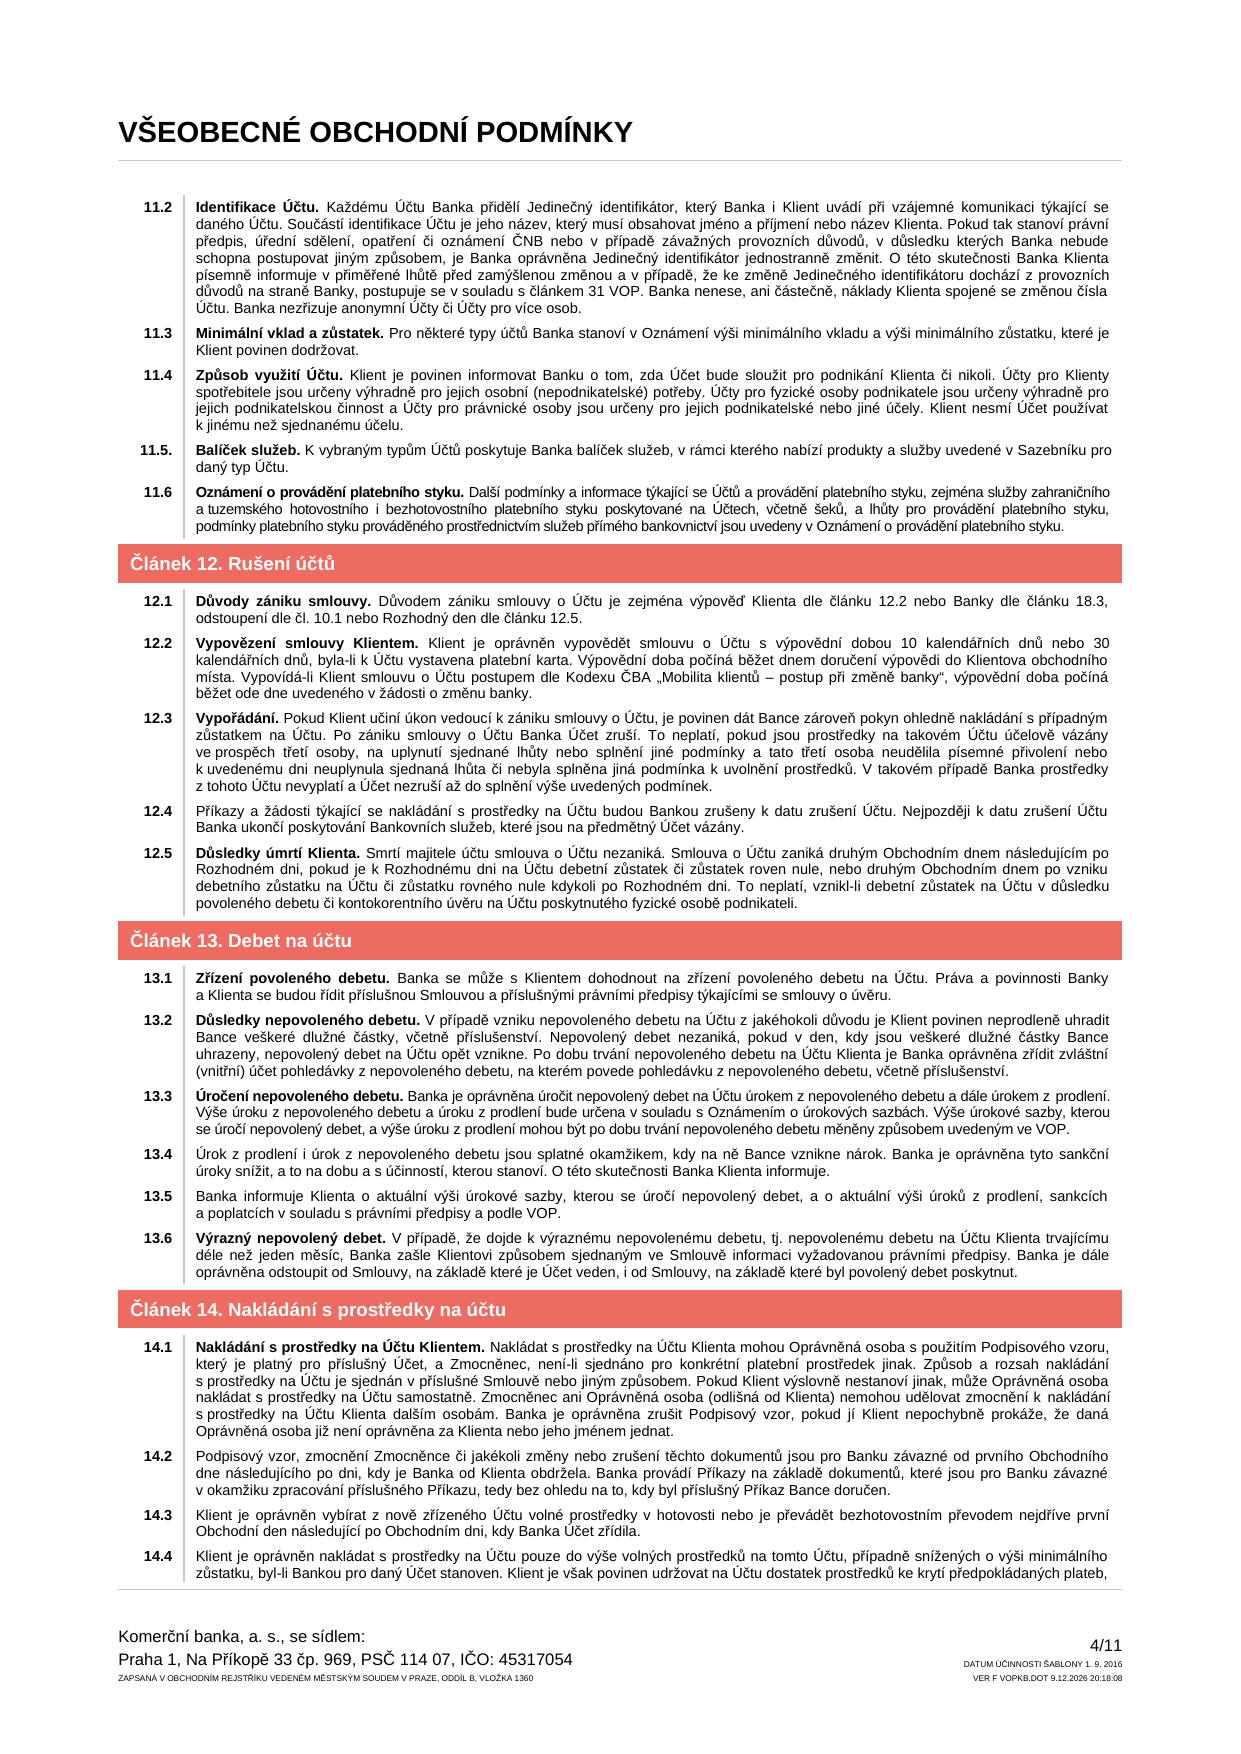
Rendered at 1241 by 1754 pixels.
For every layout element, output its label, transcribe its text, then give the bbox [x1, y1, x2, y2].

table_cell 11.6 [118, 480, 183, 538]
table_cell Vypovězení smlouvy Klientem. Klient je oprávněn vypovědět smlouvu o Účtu s výpovědní dobou 10 kalendářních dnů nebo 30 kalendářních dnů, byla-li k Účtu vystavena platební karta. Výpovědní doba počíná běžet dnem doručení výpovědi do Klientova obchodního místa. Vypovídá-li Klient smlouvu o Účtu postupem dle Kodexu ČBA „Mobilita klientů – postup při změně banky“, výpovědní doba počíná běžet ode dne uvedeného v žádosti o změnu banky. [185, 631, 1122, 706]
table_cell Klient je oprávněn nakládat s prostředky na Účtu pouze do výše volných prostředků na tomto Účtu, případně snížených o výši minimálního zůstatku, byl-li Bankou pro daný Účet stanoven. Klient je však povinen udržovat na Účtu dostatek prostředků ke krytí předpokládaných plateb, [185, 1544, 1122, 1582]
table_cell Důsledky úmrtí Klienta. Smrtí majitele účtu smlouva o Účtu nezaniká. Smlouva o Účtu zaniká druhým Obchodním dnem následujícím po Rozhodném dni, pokud je k Rozhodnému dni na Účtu debetní zůstatek či zůstatek roven nule, nebo druhým Obchodním dnem po vzniku debetního zůstatku na Účtu či zůstatku rovného nule kdykoli po Rozhodném dni. To neplatí, vznikl-li debetní zůstatek na Účtu v důsledku povoleného debetu či kontokorentního úvěru na Účtu poskytnutého fyzické osobě podnikateli. [185, 840, 1122, 916]
table_cell 14.1 [118, 1335, 183, 1443]
table_cell Balíček služeb. K vybraným typům Účtů poskytuje Banka balíček služeb, v rámci kterého nabízí produkty a služby uvedené v Sazebníku pro daný typ Účtu. [185, 438, 1122, 480]
table_cell [118, 539, 1122, 544]
table_cell Způsob využití Účtu. Klient je povinen informovat Banku o tom, zda Účet bude sloužit pro podnikání Klienta či nikoli. Účty pro Klienty spotřebitele jsou určeny výhradně pro jejich osobní (nepodnikatelské) potřeby. Účty pro fyzické osoby podnikatele jsou určeny výhradně pro jejich podnikatelskou činnost a Účty pro právnické osoby jsou určeny pro jejich podnikatelské nebo jiné účely. Klient nesmí Účet používat k jinému než sjednanému účelu. [185, 363, 1122, 438]
table_cell Identifikace Účtu. Každému Účtu Banka přidělí Jedinečný identifikátor, který Banka i Klient uvádí při vzájemné komunikaci týkající se daného Účtu. Součástí identifikace Účtu je jeho název, který musí obsahovat jméno a příjmení nebo název Klienta. Pokud tak stanoví právní předpis, úřední sdělení, opatření či oznámení ČNB nebo v případě závažných provozních důvodů, v důsledku kterých Banka nebude schopna postupovat jiným způsobem, je Banka oprávněna Jedinečný identifikátor jednostranně změnit. O této skutečnosti Banka Klienta písemně informuje v přiměřené lhůtě před zamýšlenou změnou a v případě, že ke změně Jedinečného identifikátoru dochází z provozních důvodů na straně Banky, postupuje se v souladu s článkem 31 VOP. Banka nenese, ani částečně, náklady Klienta spojené se změnou čísla Účtu. Banka nezřizuje anonymní Účty či Účty pro více osob. [185, 195, 1122, 321]
table_cell Klient je oprávněn vybírat z nově zřízeného Účtu volné prostředky v hotovosti nebo je převádět bezhotovostním převodem nejdříve první Obchodní den následující po Obchodním dni, kdy Banka Účet zřídila. [185, 1502, 1122, 1544]
table_cell Článek 12. Rušení účtů [118, 544, 1122, 583]
table_cell 13.1 [118, 966, 183, 1008]
table_cell 12.4 [118, 798, 183, 840]
table_cell [118, 960, 1122, 966]
table_cell 14.3 [118, 1502, 183, 1544]
table_cell 13.6 [118, 1226, 183, 1284]
table_cell Článek 14. Nakládání s prostředky na účtu [118, 1290, 1122, 1328]
table_cell Nakládání s prostředky na Účtu Klientem. Nakládat s prostředky na Účtu Klienta mohou Oprávněná osoba s použitím Podpisového vzoru, který je platný pro příslušný Účet, a Zmocněnec, není-li sjednáno pro konkrétní platební prostředek jinak. Způsob a rozsah nakládání s prostředky na Účtu je sjednán v příslušné Smlouvě nebo jiným způsobem. Pokud Klient výslovně nestanoví jinak, může Oprávněná osoba nakládat s prostředky na Účtu samostatně. Zmocněnec ani Oprávněná osoba (odlišná od Klienta) nemohou udělovat zmocnění k nakládání s prostředky na Účtu Klienta dalším osobám. Banka je oprávněna zrušit Podpisový vzor, pokud jí Klient nepochybně prokáže, že daná Oprávněná osoba již není oprávněna za Klienta nebo jeho jménem jednat. [185, 1335, 1122, 1443]
table_cell Banka informuje Klienta o aktuální výši úrokové sazby, kterou se úročí nepovolený debet, a o aktuální výši úroků z prodlení, sankcích a poplatcích v souladu s právními předpisy a podle VOP. [185, 1184, 1122, 1226]
table_cell Oznámení o provádění platebního styku. Další podmínky a informace týkající se Účtů a provádění platebního styku, zejména služby zahraničního a tuzemského hotovostního i bezhotovostního platebního styku poskytované na Účtech, včetně šeků, a lhůty pro provádění platebního styku, podmínky platebního styku prováděného prostřednictvím služeb přímého bankovnictví jsou uvedeny v Oznámení o provádění platebního styku. [185, 480, 1122, 538]
table_cell 14.2 [118, 1444, 183, 1502]
table_cell [118, 1329, 1122, 1334]
table_cell [118, 1284, 1122, 1290]
table_cell [118, 916, 1122, 921]
table_cell 12.3 [118, 706, 183, 798]
table_cell Úročení nepovoleného debetu. Banka je oprávněna úročit nepovolený debet na Účtu úrokem z nepovoleného debetu a dále úrokem z prodlení. Výše úroku z nepovoleného debetu a úroku z prodlení bude určena v souladu s Oznámením o úrokových sazbách. Výše úrokové sazby, kterou se úročí nepovolený debet, a výše úroku z prodlení mohou být po dobu trvání nepovoleného debetu měněny způsobem uvedeným ve VOP. [185, 1083, 1122, 1142]
table_cell 11.4 [118, 363, 183, 438]
table_cell Minimální vklad a zůstatek. Pro některé typy účtů Banka stanoví v Oznámení výši minimálního vkladu a výši minimálního zůstatku, které je Klient povinen dodržovat. [185, 321, 1122, 362]
table_cell Úrok z prodlení i úrok z nepovoleného debetu jsou splatné okamžikem, kdy na ně Bance vznikne nárok. Banka je oprávněna tyto sankční úroky snížit, a to na dobu a s účinností, kterou stanoví. O této skutečnosti Banka Klienta informuje. [185, 1142, 1122, 1184]
table_cell 11.2 [118, 195, 183, 321]
table_cell Příkazy a žádosti týkající se nakládání s prostředky na Účtu budou Bankou zrušeny k datu zrušení Účtu. Nejpozději k datu zrušení Účtu Banka ukončí poskytování Bankovních služeb, které jsou na předmětný Účet vázány. [185, 798, 1122, 840]
table_cell Důsledky nepovoleného debetu. V případě vzniku nepovoleného debetu na Účtu z jakéhokoli důvodu je Klient povinen neprodleně uhradit Bance veškeré dlužné částky, včetně příslušenství. Nepovolený debet nezaniká, pokud v den, kdy jsou veškeré dlužné částky Bance uhrazeny, nepovolený debet na Účtu opět vznikne. Po dobu trvání nepovoleného debetu na Účtu Klienta je Banka oprávněna zřídit zvláštní (vnitřní) účet pohledávky z nepovoleného debetu, na kterém povede pohledávku z nepovoleného debetu, včetně příslušenství. [185, 1008, 1122, 1083]
table_cell Zřízení povoleného debetu. Banka se může s Klientem dohodnout na zřízení povoleného debetu na Účtu. Práva a povinnosti Banky a Klienta se budou řídit příslušnou Smlouvou a příslušnými právními předpisy týkajícími se smlouvy o úvěru. [185, 966, 1122, 1008]
table_cell 11.3 [118, 321, 183, 362]
table_cell Podpisový vzor, zmocnění Zmocněnce či jakékoli změny nebo zrušení těchto dokumentů jsou pro Banku závazné od prvního Obchodního dne následujícího po dni, kdy je Banka od Klienta obdržela. Banka provádí Příkazy na základě dokumentů, které jsou pro Banku závazné v okamžiku zpracování příslušného Příkazu, tedy bez ohledu na to, kdy byl příslušný Příkaz Bance doručen. [185, 1444, 1122, 1502]
table_cell 12.5 [118, 840, 183, 916]
table_cell Důvody zániku smlouvy. Důvodem zániku smlouvy o Účtu je zejména výpověď Klienta dle článku 12.2 nebo Banky dle článku 18.3, odstoupení dle čl. 10.1 nebo Rozhodný den dle článku 12.5. [185, 589, 1122, 631]
table_cell 14.4 [118, 1544, 183, 1582]
table_cell 13.2 [118, 1008, 183, 1083]
table_cell [118, 583, 1122, 589]
table_cell Výrazný nepovolený debet. V případě, že dojde k výraznému nepovolenému debetu, tj. nepovolenému debetu na Účtu Klienta trvajícímu déle než jeden měsíc, Banka zašle Klientovi způsobem sjednaným ve Smlouvě informaci vyžadovanou právními předpisy. Banka je dále oprávněna odstoupit od Smlouvy, na základě které je Účet veden, i od Smlouvy, na základě které byl povolený debet poskytnut. [185, 1226, 1122, 1284]
table_cell Článek 13. Debet na účtu [118, 921, 1122, 960]
table_cell 13.4 [118, 1142, 183, 1184]
table_cell 13.5 [118, 1184, 183, 1226]
table_cell 12.2 [118, 631, 183, 706]
table_cell 13.3 [118, 1083, 183, 1142]
table_cell Vypořádání. Pokud Klient učiní úkon vedoucí k zániku smlouvy o Účtu, je povinen dát Bance zároveň pokyn ohledně nakládání s případným zůstatkem na Účtu. Po zániku smlouvy o Účtu Banka Účet zruší. To neplatí, pokud jsou prostředky na takovém Účtu účelově vázány ve prospěch třetí osoby, na uplynutí sjednané lhůty nebo splnění jiné podmínky a tato třetí osoba neudělila písemné přivolení nebo k uvedenému dni neuplynula sjednaná lhůta či nebyla splněna jiná podmínka k uvolnění prostředků. V takovém případě Banka prostředky z tohoto Účtu nevyplatí a Účet nezruší až do splnění výše uvedených podmínek. [185, 706, 1122, 798]
table_cell 11.5. [118, 438, 183, 480]
table_cell 12.1 [118, 589, 183, 631]
